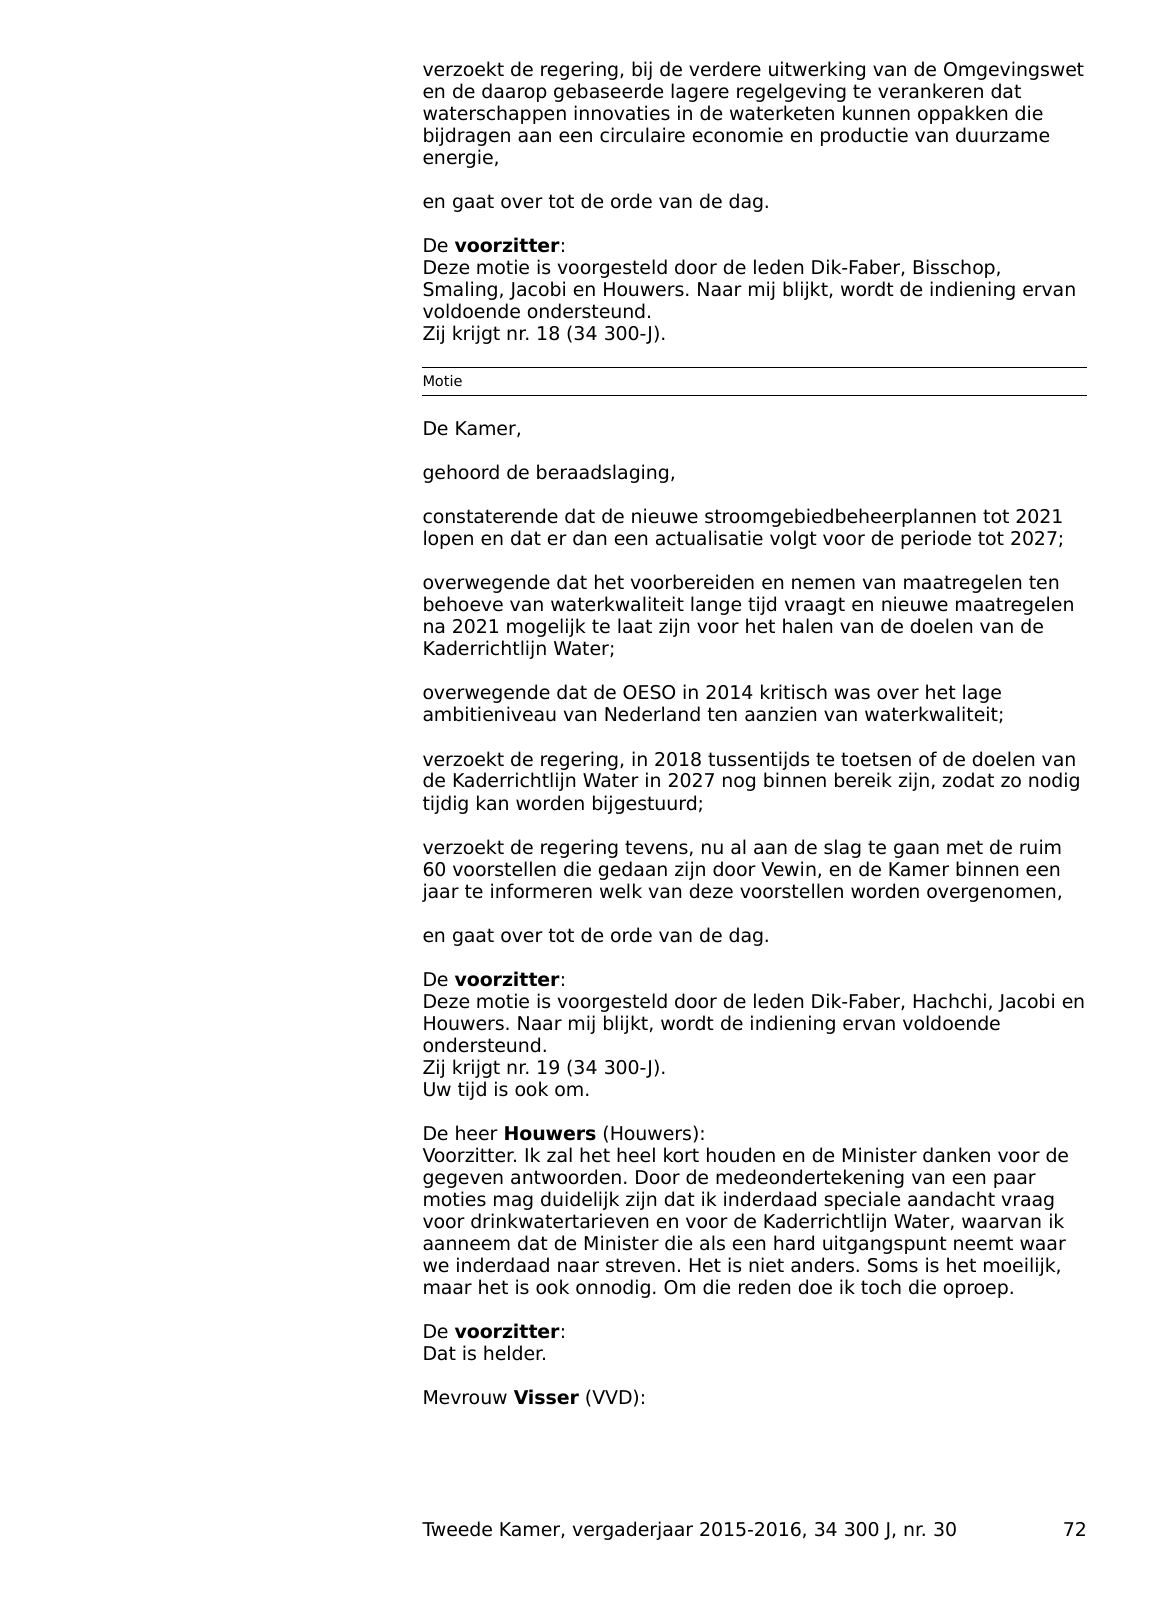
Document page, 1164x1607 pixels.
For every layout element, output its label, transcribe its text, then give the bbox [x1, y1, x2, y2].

text Voorzitter. Ik zal het heel kort houden en de Minister danken voor de gegeven antwoorden. Door de medeondertekening van een paar moties mag duidelijk zijn dat ik inderdaad speciale aandacht vraag voor drinkwatertarieven en voor de Kaderrichtlijn Water, waarvan ik aanneem dat de Minister die als een hard uitgangspunt neemt waar we inderdaad naar streven. Het is niet anders. Soms is het moeilijk, maar het is ook onnodig. Om die reden doe ik toch die oproep. [422, 1145, 1087, 1299]
text overwegende dat de OESO in 2014 kritisch was over het lage ambitieniveau van Nederland ten aanzien van waterkwaliteit; [422, 682, 1087, 726]
text gehoord de beraadslaging, [422, 462, 1087, 484]
text De voorzitter: [422, 1321, 1087, 1343]
text De voorzitter: [422, 235, 1087, 257]
text De voorzitter: [422, 969, 1087, 991]
text Deze motie is voorgesteld door de leden Dik-Faber, Hachchi, Jacobi en Houwers. Naar mij blijkt, wordt de indiening ervan voldoende ondersteund. [422, 991, 1087, 1057]
text overwegende dat het voorbereiden en nemen van maatregelen ten behoeve van waterkwaliteit lange tijd vraagt en nieuwe maatregelen na 2021 mogelijk te laat zijn voor het halen van de doelen van de Kaderrichtlijn Water; [422, 572, 1087, 660]
text verzoekt de regering, bij de verdere uitwerking van de Omgevingswet en de daarop gebaseerde lagere regelgeving te verankeren dat waterschappen innovaties in de waterketen kunnen oppakken die bijdragen aan een circulaire economie en productie van duurzame energie, [422, 59, 1087, 169]
text constaterende dat de nieuwe stroomgebiedbeheerplannen tot 2021 lopen en dat er dan een actualisatie volgt voor de periode tot 2027; [422, 506, 1087, 550]
text De Kamer, [422, 418, 1087, 440]
text Zij krijgt nr. 18 (34 300-J). [422, 323, 1087, 345]
text Uw tijd is ook om. [422, 1079, 1087, 1101]
text verzoekt de regering, in 2018 tussentijds te toetsen of de doelen van de Kaderrichtlijn Water in 2027 nog binnen bereik zijn, zodat zo nodig tijdig kan worden bijgestuurd; [422, 748, 1087, 814]
text Deze motie is voorgesteld door de leden Dik-Faber, Bisschop, Smaling, Jacobi en Houwers. Naar mij blijkt, wordt de indiening ervan voldoende ondersteund. [422, 257, 1087, 323]
text en gaat over tot de orde van de dag. [422, 925, 1087, 947]
text verzoekt de regering tevens, nu al aan de slag te gaan met de ruim 60 voorstellen die gedaan zijn door Vewin, en de Kamer binnen een jaar te informeren welk van deze voorstellen worden overgenomen, [422, 837, 1087, 902]
text Zij krijgt nr. 19 (34 300-J). [422, 1057, 1087, 1079]
table_header Motie [422, 368, 1087, 394]
text en gaat over tot de orde van de dag. [422, 191, 1087, 213]
text Mevrouw Visser (VVD): [422, 1387, 1087, 1409]
text De heer Houwers (Houwers): [422, 1123, 1087, 1145]
text Dat is helder. [422, 1343, 1087, 1365]
